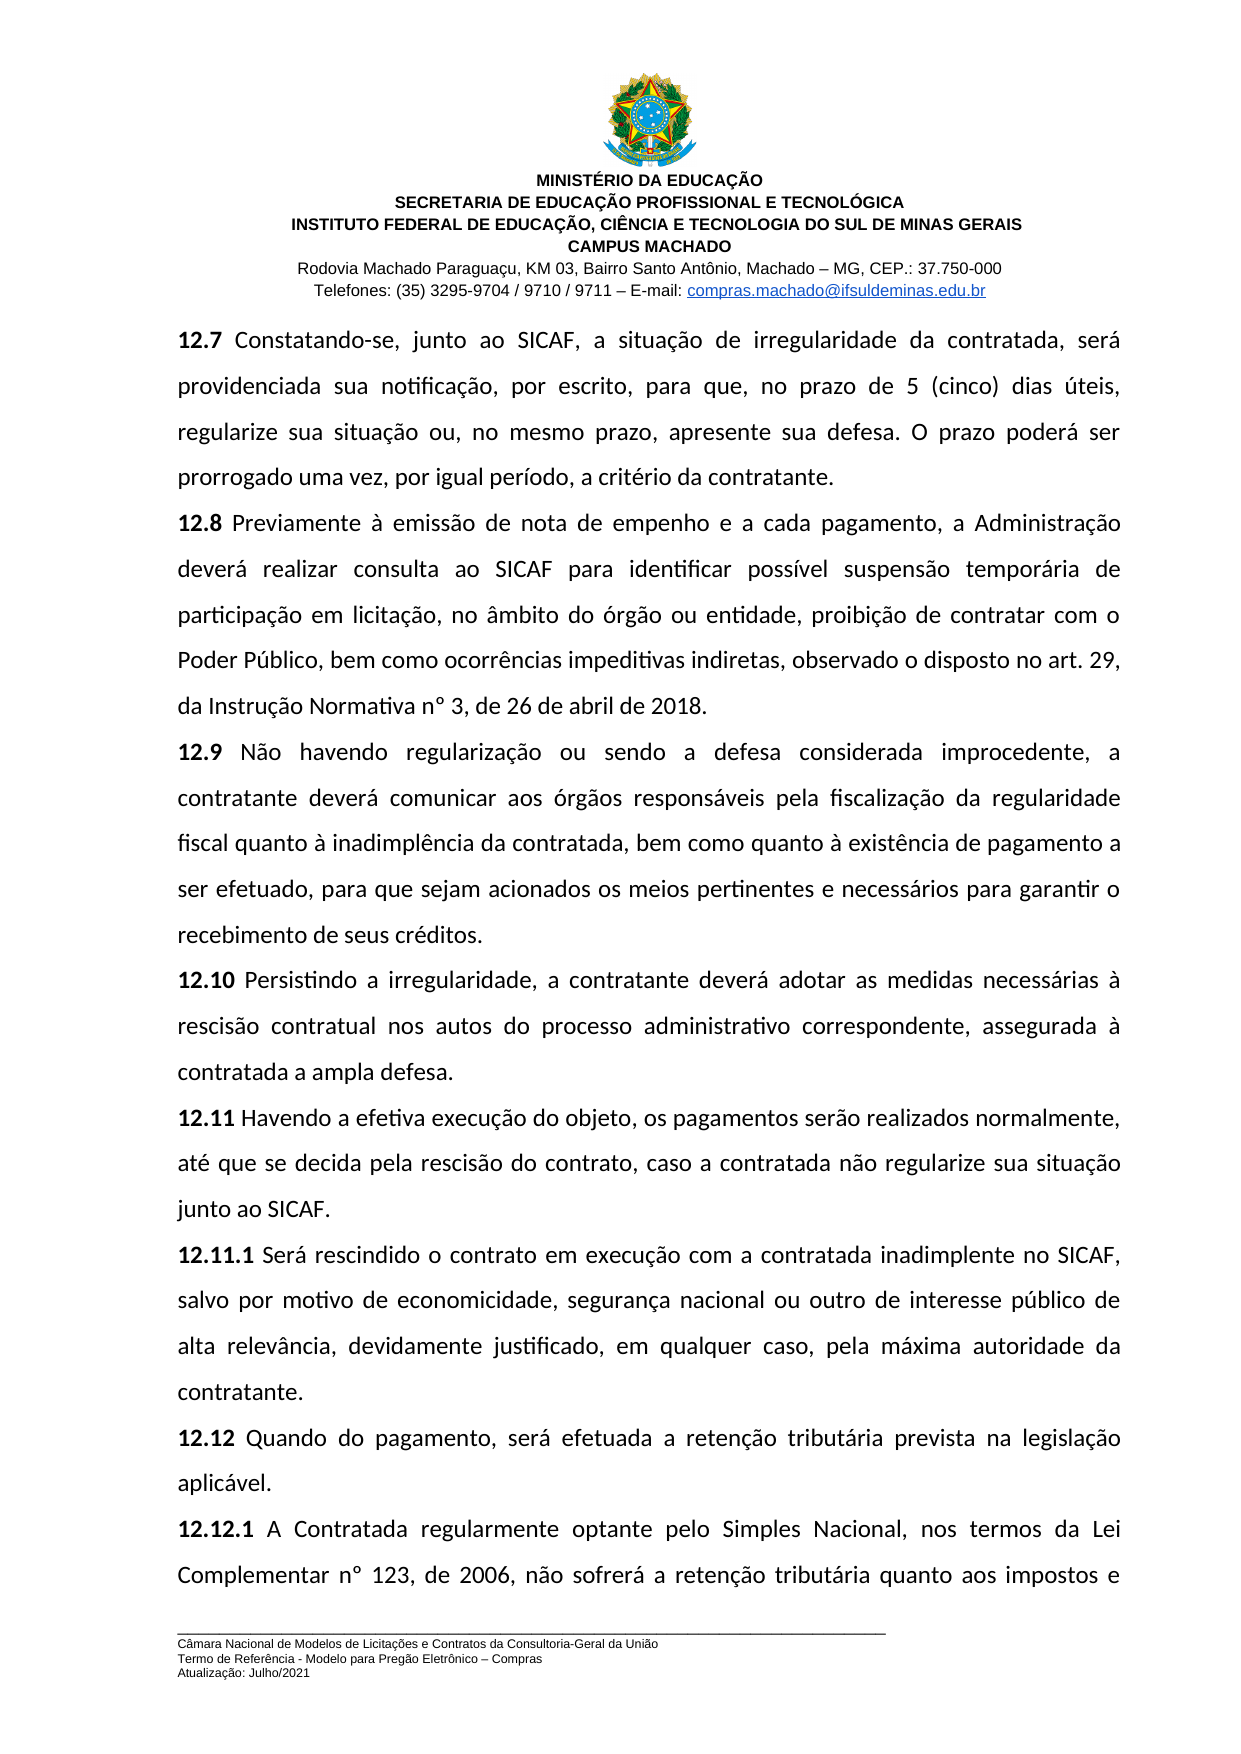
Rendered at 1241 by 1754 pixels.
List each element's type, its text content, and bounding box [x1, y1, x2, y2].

text 12.11.1 Será rescindido o contrato em execução com a contratada inadimplente no SICAF, salvo por motivo de economicidade, segurança nacional ou outro de interesse público de alta relevância, devidamente justificado, em qualquer caso, pela máxima autoridade da contratante. [177, 1239, 1122, 1407]
picture [665, 145, 697, 167]
picture [603, 73, 697, 167]
picture [643, 162, 658, 167]
text 12.9 Não havendo regularização ou sendo a defesa considerada improcedente, a contratante deverá comunicar aos órgãos responsáveis pela fiscalização da regularidade fiscal quanto à inadimplência da contratada, bem como quanto à existência de pagamento a ser efetuado, para que sejam acionados os meios pertinentes e necessários para garantir o recebimento de seus créditos. [177, 736, 1122, 949]
text 12.12 Quando do pagamento, será efetuada a retenção tributária prevista na legislação aplicável. [177, 1422, 1122, 1498]
text 12.8 Previamente à emissão de nota de empenho e a cada pagamento, a Administração deverá realizar consulta ao SICAF para identificar possível suspensão temporária de participação em licitação, no âmbito do órgão ou entidade, proibição de contratar com o Poder Público, bem como ocorrências impeditivas indiretas, observado o disposto no art. 29, da Instrução Normativa nº 3, de 26 de abril de 2018. [177, 507, 1122, 721]
picture [669, 149, 678, 154]
text 12.12.1 A Contratada regularmente optante pelo Simples Nacional, nos termos da Lei Complementar nº 123, de 2006, não sofrerá a retenção tributária quanto aos impostos e [177, 1513, 1122, 1589]
text 12.10 Persistindo a irregularidade, a contratante deverá adotar as medidas necessárias à rescisão contratual nos autos do processo administrativo correspondente, assegurada à contratada a ampla defesa. [177, 964, 1122, 1087]
text 12.11 Havendo a efetiva execução do objeto, os pagamentos serão realizados normalmente, até que se decida pela rescisão do contrato, caso a contratada não regularize sua situação junto ao SICAF. [177, 1102, 1122, 1224]
text 12.7 Constatando-se, junto ao SICAF, a situação de irregularidade da contratada, será providenciada sua notificação, por escrito, para que, no prazo de 5 (cinco) dias úteis, regularize sua situação ou, no mesmo prazo, apresente sua defesa. O prazo poderá ser prorrogado uma vez, por igual período, a critério da contratante. [177, 324, 1122, 492]
